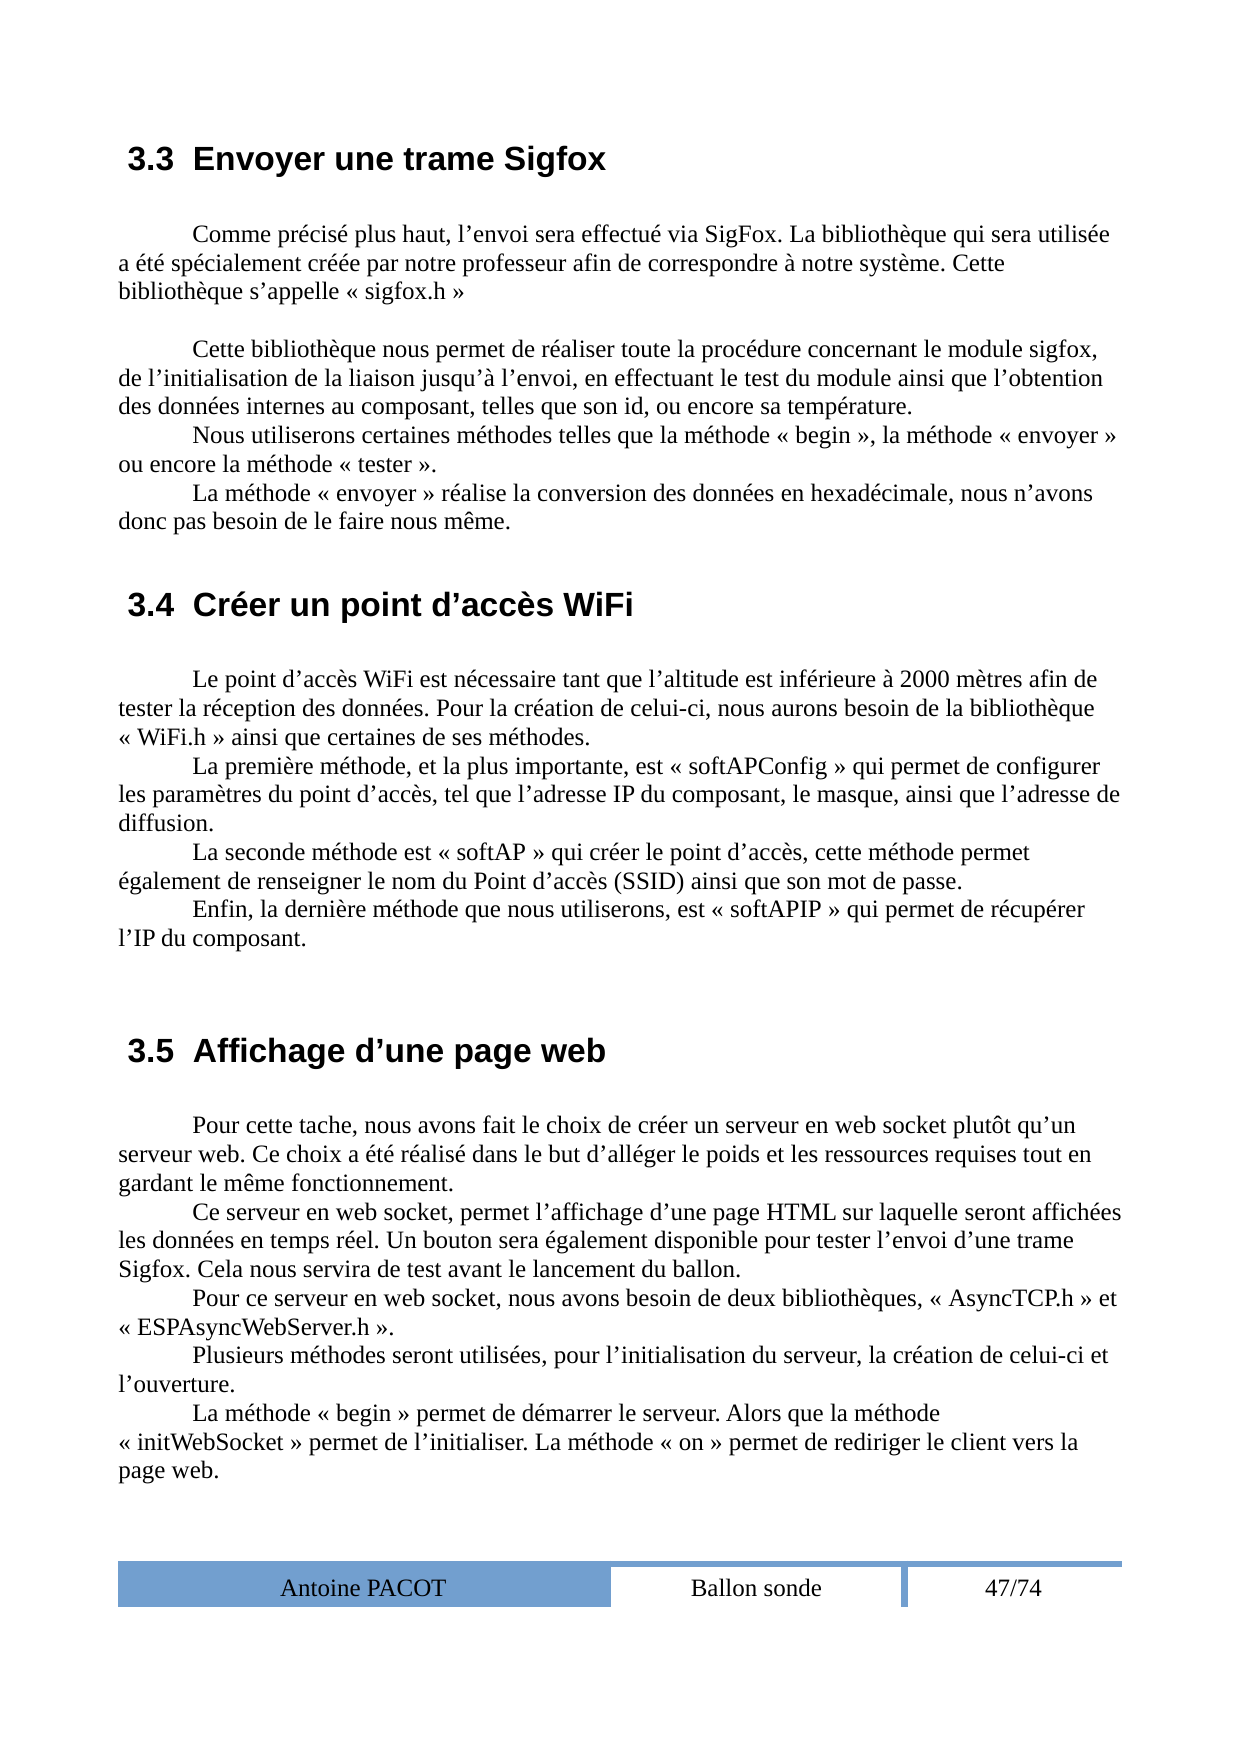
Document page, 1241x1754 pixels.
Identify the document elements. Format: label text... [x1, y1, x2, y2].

text Le point d’accès WiFi est nécessaire tant que l’altitude est inférieure à 2000 mètres afin de tester la réception des données. Pour la création de celui-ci, nous aurons besoin de la bibliothèque « WiFi.h » ainsi que certaines de ses méthodes. [118, 664, 1122, 751]
text Pour cette tache, nous avons fait le choix de créer un serveur en web socket plutôt qu’un serveur web. Ce choix a été réalisé dans le but d’alléger le poids et les ressources requises tout en gardant le même fonctionnement. [118, 1110, 1122, 1197]
text Nous utiliserons certaines méthodes telles que la méthode « begin », la méthode « envoyer » ou encore la méthode « tester ». [118, 420, 1122, 478]
text La méthode « envoyer » réalise la conversion des données en hexadécimale, nous n’avons donc pas besoin de le faire nous même. [118, 478, 1122, 535]
text Pour ce serveur en web socket, nous avons besoin de deux bibliothèques, « AsyncTCP.h » et « ESPAsyncWebServer.h ». [118, 1283, 1122, 1340]
text Enfin, la dernière méthode que nous utiliserons, est « softAPIP » qui permet de récupérer l’IP du composant. [118, 894, 1122, 952]
subtitle Affichage d’une page web [118, 1030, 1122, 1069]
text Comme précisé plus haut, l’envoi sera effectué via SigFox. La bibliothèque qui sera utilisée a été spécialement créée par notre professeur afin de correspondre à notre système. Cette bibliothèque s’appelle « sigfox.h » [118, 219, 1122, 305]
text Cette bibliothèque nous permet de réaliser toute la procédure concernant le module sigfox, de l’initialisation de la liaison jusqu’à l’envoi, en effectuant le test du module ainsi que l’obtention des données internes au composant, telles que son id, ou encore sa température. [118, 334, 1122, 420]
text La seconde méthode est « softAP » qui créer le point d’accès, cette méthode permet également de renseigner le nom du Point d’accès (SSID) ainsi que son mot de passe. [118, 837, 1122, 894]
text Plusieurs méthodes seront utilisées, pour l’initialisation du serveur, la création de celui-ci et l’ouverture. [118, 1340, 1122, 1398]
subtitle Créer un point d’accès WiFi [118, 585, 1122, 623]
text La méthode « begin » permet de démarrer le serveur. Alors que la méthode « initWebSocket » permet de l’initialiser. La méthode « on » permet de rediriger le client vers la page web. [118, 1398, 1122, 1484]
subtitle Envoyer une trame Sigfox [118, 139, 1122, 178]
text Ce serveur en web socket, permet l’affichage d’une page HTML sur laquelle seront affichées les données en temps réel. Un bouton sera également disponible pour tester l’envoi d’une trame Sigfox. Cela nous servira de test avant le lancement du ballon. [118, 1197, 1122, 1283]
text La première méthode, et la plus importante, est « softAPConfig » qui permet de configurer les paramètres du point d’accès, tel que l’adresse IP du composant, le masque, ainsi que l’adresse de diffusion. [118, 751, 1122, 837]
